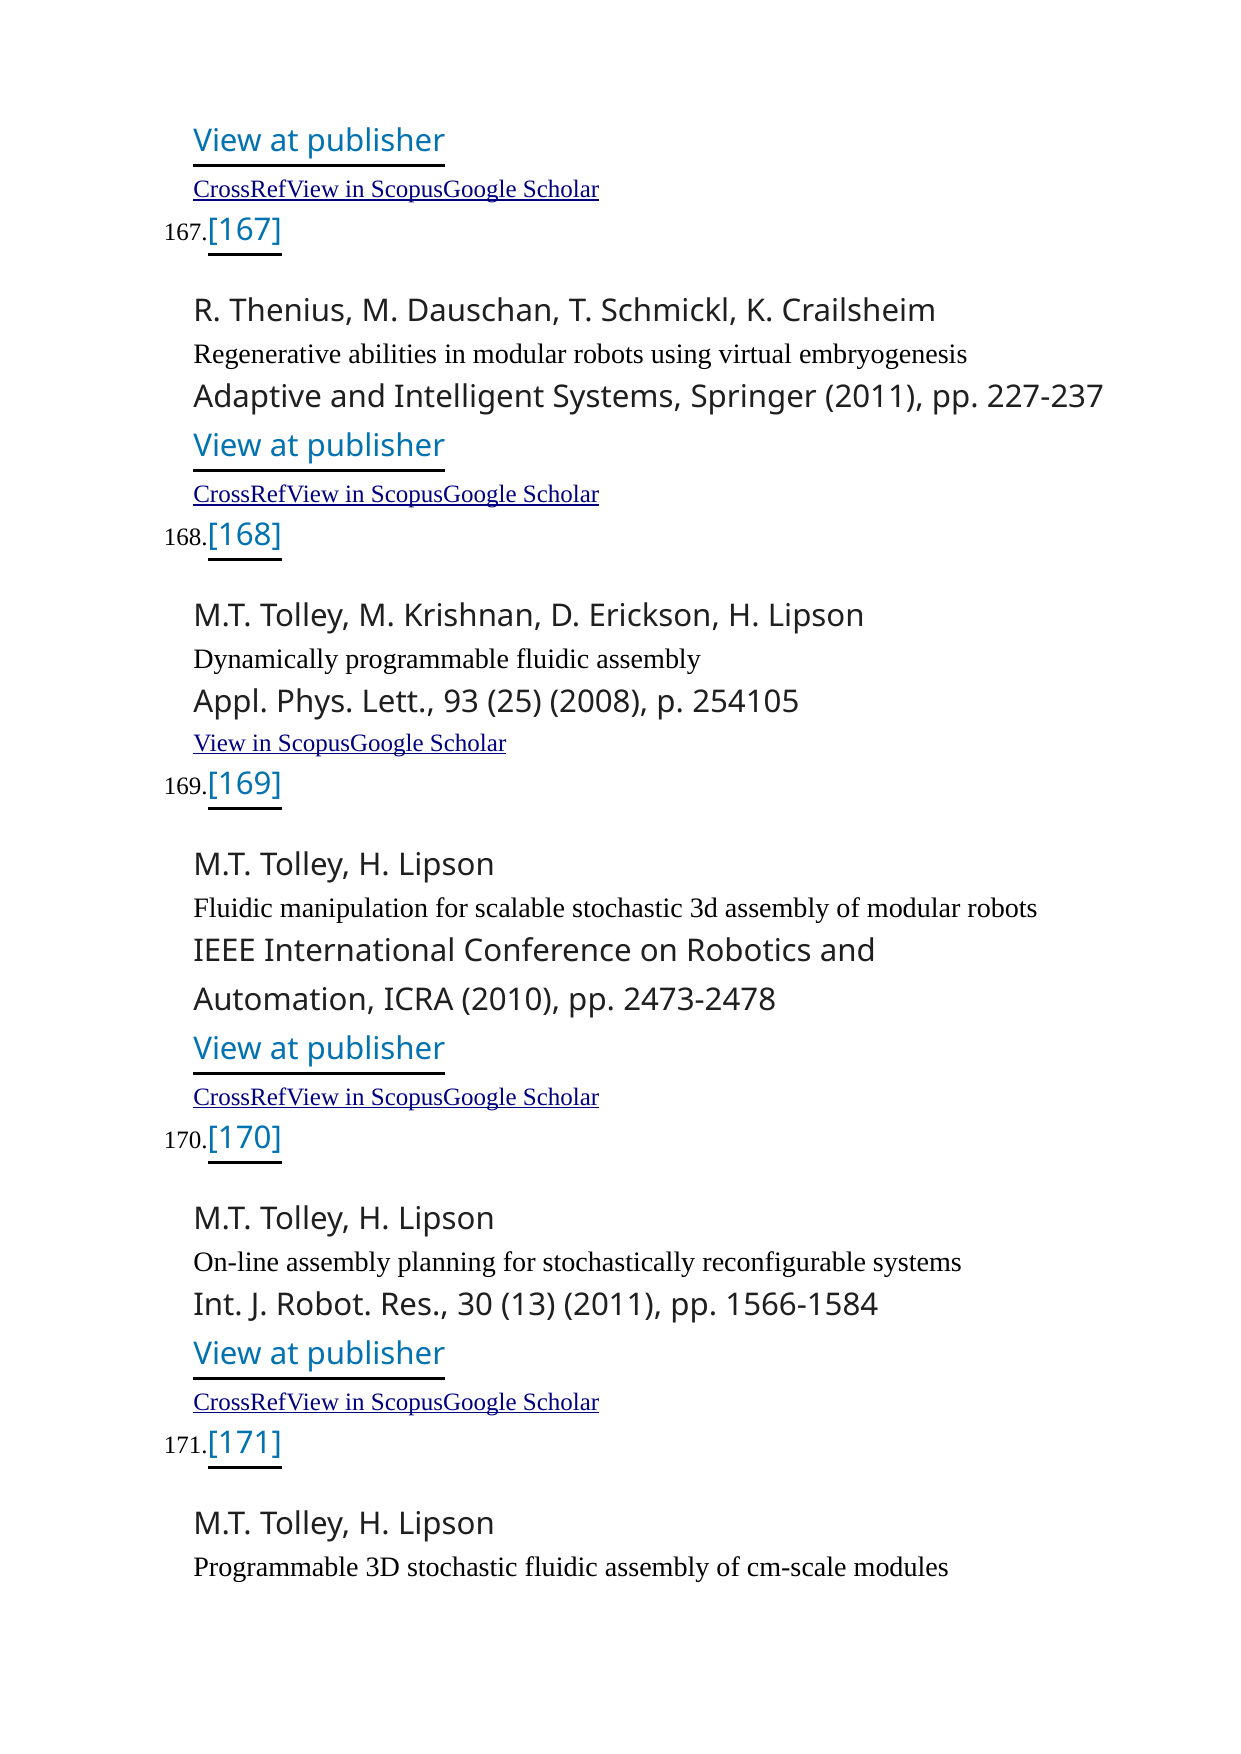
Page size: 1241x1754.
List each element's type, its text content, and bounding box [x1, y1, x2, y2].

list View at publisher [193, 423, 1084, 472]
list R. Thenius, M. Dauschan, T. Schmickl, K. Crailsheim [193, 288, 1122, 331]
list Appl. Phys. Lett., 93 (25) (2008), p. 254105 [193, 679, 1122, 722]
list View at publisher [193, 1331, 1084, 1380]
list M.T. Tolley, H. Lipson [193, 842, 1122, 885]
list View at publisher [193, 1026, 1084, 1075]
list [170] [193, 1115, 1122, 1164]
list CrossRefView in ScopusGoogle Scholar [193, 1387, 1084, 1416]
list CrossRefView in ScopusGoogle Scholar [193, 174, 1084, 203]
list Int. J. Robot. Res., 30 (13) (2011), pp. 1566-1584 [193, 1282, 1122, 1325]
list CrossRefView in ScopusGoogle Scholar [193, 1082, 1084, 1111]
list View at publisher [193, 118, 1084, 167]
list Fluidic manipulation for scalable stochastic 3d assembly of modular robots [193, 891, 1122, 923]
list [171] [193, 1420, 1122, 1469]
list Regenerative abilities in modular robots using virtual embryogenesis [193, 337, 1122, 369]
list M.T. Tolley, H. Lipson [193, 1196, 1122, 1239]
list [167] [193, 207, 1122, 256]
list Adaptive and Intelligent Systems, Springer (2011), pp. 227-237 [193, 374, 1122, 417]
list View in ScopusGoogle Scholar [193, 728, 1084, 757]
list [169] [193, 761, 1122, 810]
list Programmable 3D stochastic fluidic assembly of cm-scale modules [193, 1550, 1122, 1582]
list Dynamically programmable fluidic assembly [193, 642, 1122, 674]
list On-line assembly planning for stochastically reconfigurable systems [193, 1245, 1122, 1277]
list IEEE International Conference on Robotics and Automation, ICRA (2010), pp. 2473-2478 [193, 928, 1122, 1020]
list CrossRefView in ScopusGoogle Scholar [193, 479, 1084, 508]
list [168] [193, 512, 1122, 561]
list M.T. Tolley, H. Lipson [193, 1501, 1122, 1544]
list M.T. Tolley, M. Krishnan, D. Erickson, H. Lipson [193, 593, 1122, 636]
